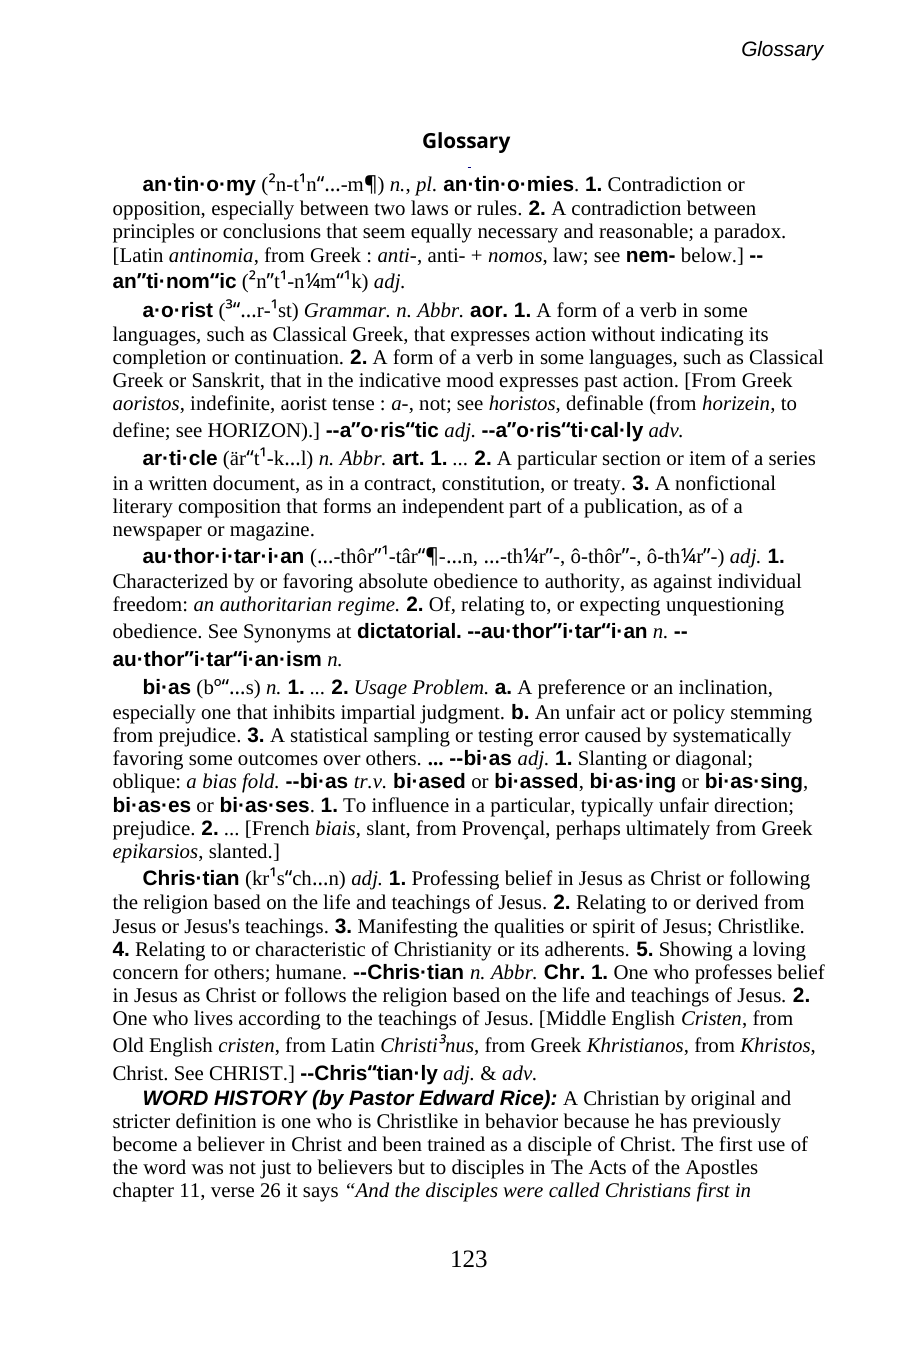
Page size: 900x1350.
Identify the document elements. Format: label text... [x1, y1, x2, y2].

text ar·ti·cle (är“t¹-k…l) n. Abbr. art. 1. ... 2. A particular section or item of a series in a written document, as in a contract, constitution, or treaty. 3. A nonfictional literary composition that forms an independent part of a publication, as of a newspaper or magazine. [112, 443, 825, 541]
text au·thor·i·tar·i·an (…-thôr”¹-târ“¶-…n, …-th¼r”-, ô-thôr”-, ô-th¼r”-) adj. 1. Characterized by or favoring absolute obedience to authority, as against individual freedom: an authoritarian regime. 2. Of, relating to, or expecting unquestioning obedience. See Synonyms at dictatorial. --au·thor”i·tar“i·an n. --au·thor”i·tar“i·an·ism n. [112, 541, 825, 672]
text Chris·tian (kr¹s“ch…n) adj. 1. Professing belief in Jesus as Christ or following the religion based on the life and teachings of Jesus. 2. Relating to or derived from Jesus or Jesus's teachings. 3. Manifesting the qualities or spirit of Jesus; Christlike. 4. Relating to or characteristic of Christianity or its adherents. 5. Showing a loving concern for others; humane. --Chris·tian n. Abbr. Chr. 1. One who professes belief in Jesus as Christ or follows the religion based on the life and teachings of Jesus. 2. One who lives according to the teachings of Jesus. [Middle English Cristen, from Old English cristen, from Latin Christi³nus, from Greek Khristianos, from Khristos, Christ. See CHRIST.] --Chris“tian·ly adj. & adv. [112, 863, 825, 1087]
subtitle Glossary [112, 127, 825, 155]
text an·tin·o·my (²n-t¹n“…-m¶) n., pl. an·tin·o·mies. 1. Contradiction or opposition, especially between two laws or rules. 2. A contradiction between principles or conclusions that seem equally necessary and reasonable; a paradox. [Latin antinomia, from Greek : anti-, anti- + nomos, law; see nem- below.] --an”ti·nom“ic (²n”t¹-n¼m“¹k) adj. [112, 169, 825, 295]
text bi·as (bº“…s) n. 1. ... 2. Usage Problem. a. A preference or an inclination, especially one that inhibits impartial judgment. b. An unfair act or policy stemming from prejudice. 3. A statistical sampling or testing error caused by systematically favoring some outcomes over others. ... --bi·as adj. 1. Slanting or diagonal; oblique: a bias fold. --bi·as tr.v. bi·ased or bi·assed, bi·as·ing or bi·as·sing, bi·as·es or bi·as·ses. 1. To influence in a particular, typically unfair direction; prejudice. 2. ... [French biais, slant, from Provençal, perhaps ultimately from Greek epikarsios, slanted.] [112, 672, 825, 863]
text WORD HISTORY (by Pastor Edward Rice): A Christian by original and stricter definition is one who is Christlike in behavior because he has previously become a believer in Christ and been trained as a disciple of Christ. The first use of the word was not just to believers but to disciples in The Acts of the Apostles chapter 11, verse 26 it says “And the disciples were called Christians first in [112, 1087, 825, 1202]
text a·o·rist (³“…r-¹st) Grammar. n. Abbr. aor. 1. A form of a verb in some languages, such as Classical Greek, that expresses action without indicating its completion or continuation. 2. A form of a verb in some languages, such as Classical Greek or Sanskrit, that in the indicative mood expresses past action. [From Greek aoristos, indefinite, aorist tense : a-, not; see horistos, definable (from horizein, to define; see HORIZON).] --a”o·ris“tic adj. --a”o·ris“ti·cal·ly adv. [112, 295, 825, 443]
